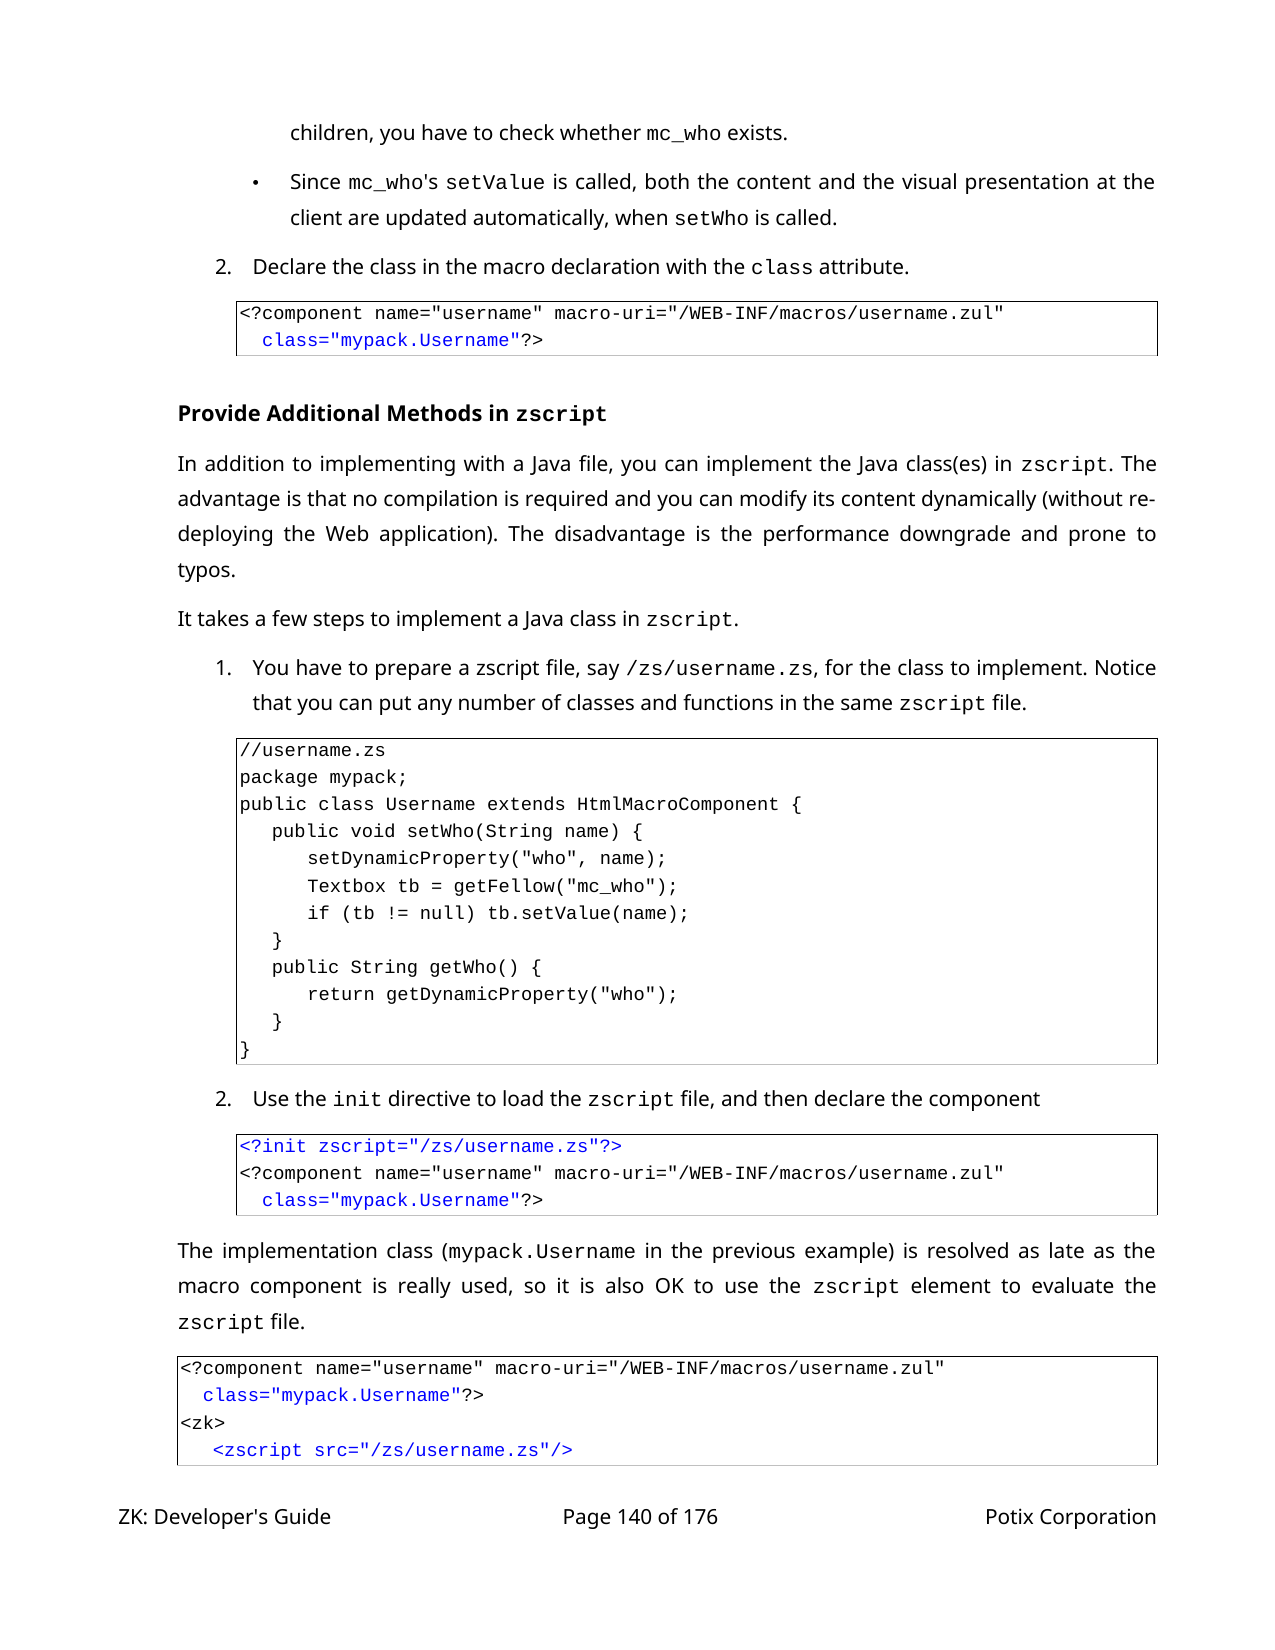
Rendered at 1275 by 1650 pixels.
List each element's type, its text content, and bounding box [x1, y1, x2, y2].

text } [237, 928, 1157, 952]
text public class Username extends HtmlMacroComponent { [237, 792, 1157, 816]
text return getDynamicProperty("who"); [237, 982, 1157, 1006]
text In addition to implementing with a Java file, you can implement the Java class(es) in zscript. The advantage is that no compilation is required and you can modify its content dynamically (without re-deploying the Web application). The disadvantage is the performance downgrade and prone to typos. [177, 449, 1157, 583]
text } [237, 1037, 1157, 1064]
text Textbox tb = getFellow("mc_who"); [237, 873, 1157, 898]
text setDynamicProperty("who", name); [237, 846, 1157, 871]
text The implementation class (mypack.Username in the previous example) is resolved as late as the macro component is really used, so it is also OK to use the zscript element to evaluate the zscript file. [177, 1236, 1157, 1336]
text class="mypack.Username"?> [237, 1188, 1157, 1215]
list You have to prepare a zscript file, say /zs/username.zs, for the class to implement. Notice that you can put any number of classes and functions in the same zscript file. [215, 653, 1157, 717]
list Since mc_who's setValue is called, both the content and the visual presentation at the client are updated automatically, when setWho is called. [252, 167, 1157, 231]
text <?component name="username" macro-uri="/WEB-INF/macros/username.zul" [237, 1161, 1157, 1185]
text //username.zs [237, 739, 1157, 762]
text } [237, 1009, 1157, 1034]
text <zscript src="/zs/username.zs"/> [178, 1438, 1157, 1465]
text class="mypack.Username"?> [178, 1383, 1157, 1408]
text if (tb != null) tb.setValue(name); [237, 901, 1157, 925]
text public String getWho() { [237, 955, 1157, 979]
text It takes a few steps to implement a Java class in zscript. [177, 604, 1157, 632]
list children, you have to check whether mc_who exists. [252, 118, 1157, 147]
text <?init zscript="/zs/username.zs"?> [237, 1135, 1157, 1158]
text <?component name="username" macro-uri="/WEB-INF/macros/username.zul" [178, 1357, 1157, 1380]
list Use the init directive to load the zscript file, and then declare the component [215, 1084, 1157, 1113]
text class="mypack.Username"?> [237, 328, 1157, 355]
text <zk> [178, 1411, 1157, 1435]
text package mypack; [237, 765, 1157, 789]
text public void setWho(String name) { [237, 819, 1157, 843]
subtitle Provide Additional Methods in zscript [177, 398, 1157, 428]
text <?component name="username" macro-uri="/WEB-INF/macros/username.zul" [237, 302, 1157, 325]
list Declare the class in the macro declaration with the class attribute. [215, 252, 1157, 281]
